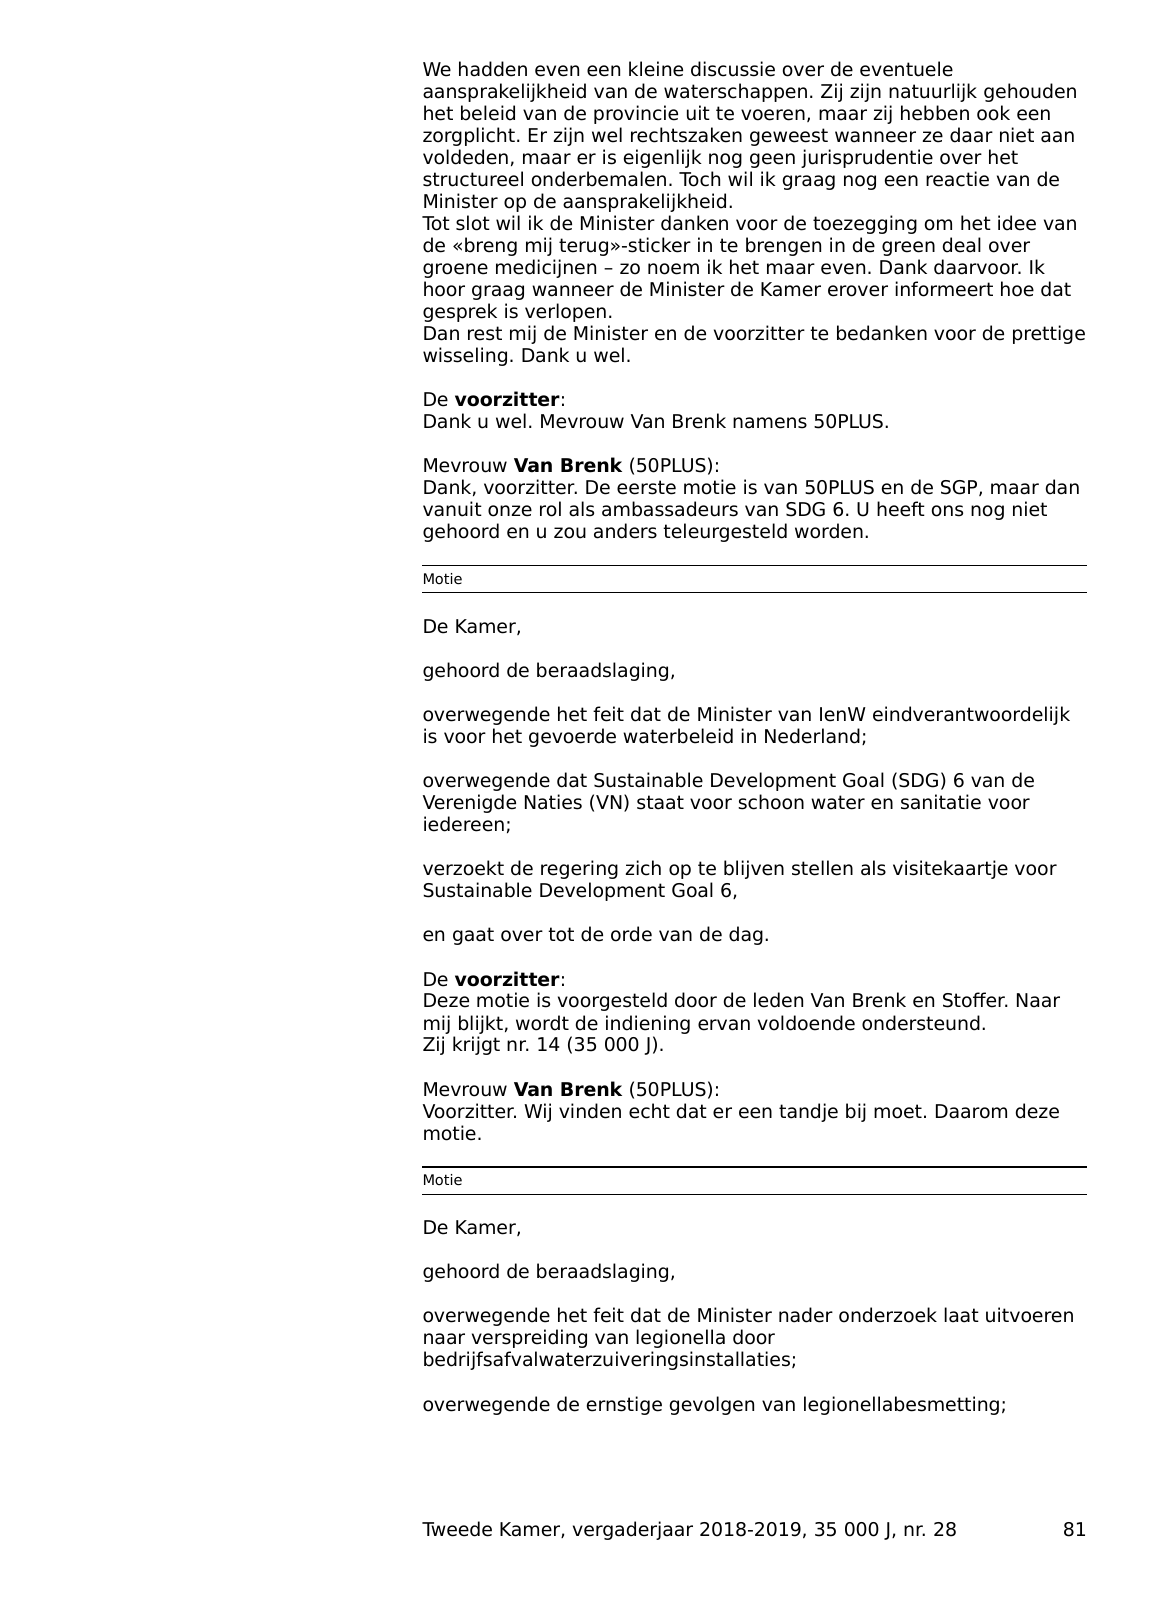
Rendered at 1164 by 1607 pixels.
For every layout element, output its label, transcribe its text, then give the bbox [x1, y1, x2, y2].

text De voorzitter: [422, 389, 1087, 411]
text gehoord de beraadslaging, [422, 660, 1087, 682]
text Tot slot wil ik de Minister danken voor de toezegging om het idee van de «breng mij terug»-sticker in te brengen in de green deal over groene medicijnen – zo noem ik het maar even. Dank daarvoor. Ik hoor graag wanneer de Minister de Kamer erover informeert hoe dat gesprek is verlopen. [422, 213, 1087, 323]
table_header Motie [422, 1168, 1087, 1194]
text Dank u wel. Mevrouw Van Brenk namens 50PLUS. [422, 411, 1087, 433]
text Mevrouw Van Brenk (50PLUS): [422, 1078, 1087, 1101]
text en gaat over tot de orde van de dag. [422, 924, 1087, 946]
text gehoord de beraadslaging, [422, 1261, 1087, 1283]
text overwegende dat Sustainable Development Goal (SDG) 6 van de Verenigde Naties (VN) staat voor schoon water en sanitatie voor iedereen; [422, 770, 1087, 836]
text We hadden even een kleine discussie over de eventuele aansprakelijkheid van de waterschappen. Zij zijn natuurlijk gehouden het beleid van de provincie uit te voeren, maar zij hebben ook een zorgplicht. Er zijn wel rechtszaken geweest wanneer ze daar niet aan voldeden, maar er is eigenlijk nog geen jurisprudentie over het structureel onderbemalen. Toch wil ik graag nog een reactie van de Minister op de aansprakelijkheid. [422, 59, 1087, 213]
text Mevrouw Van Brenk (50PLUS): [422, 455, 1087, 477]
text De Kamer, [422, 1217, 1087, 1239]
text De Kamer, [422, 616, 1087, 637]
text overwegende het feit dat de Minister nader onderzoek laat uitvoeren naar verspreiding van legionella door bedrijfsafvalwaterzuiveringsinstallaties; [422, 1305, 1087, 1371]
text Deze motie is voorgesteld door de leden Van Brenk en Stoffer. Naar mij blijkt, wordt de indiening ervan voldoende ondersteund. [422, 990, 1087, 1034]
text Voorzitter. Wij vinden echt dat er een tandje bij moet. Daarom deze motie. [422, 1101, 1087, 1144]
text overwegende de ernstige gevolgen van legionellabesmetting; [422, 1393, 1087, 1415]
text De voorzitter: [422, 968, 1087, 990]
text Dan rest mij de Minister en de voorzitter te bedanken voor de prettige wisseling. Dank u wel. [422, 323, 1087, 367]
text overwegende het feit dat de Minister van IenW eindverantwoordelijk is voor het gevoerde waterbeleid in Nederland; [422, 704, 1087, 748]
text Zij krijgt nr. 14 (35 000 J). [422, 1034, 1087, 1056]
text Dank, voorzitter. De eerste motie is van 50PLUS en de SGP, maar dan vanuit onze rol als ambassadeurs van SDG 6. U heeft ons nog niet gehoord en u zou anders teleurgesteld worden. [422, 477, 1087, 543]
text verzoekt de regering zich op te blijven stellen als visitekaartje voor Sustainable Development Goal 6, [422, 858, 1087, 902]
table_header Motie [422, 566, 1087, 592]
